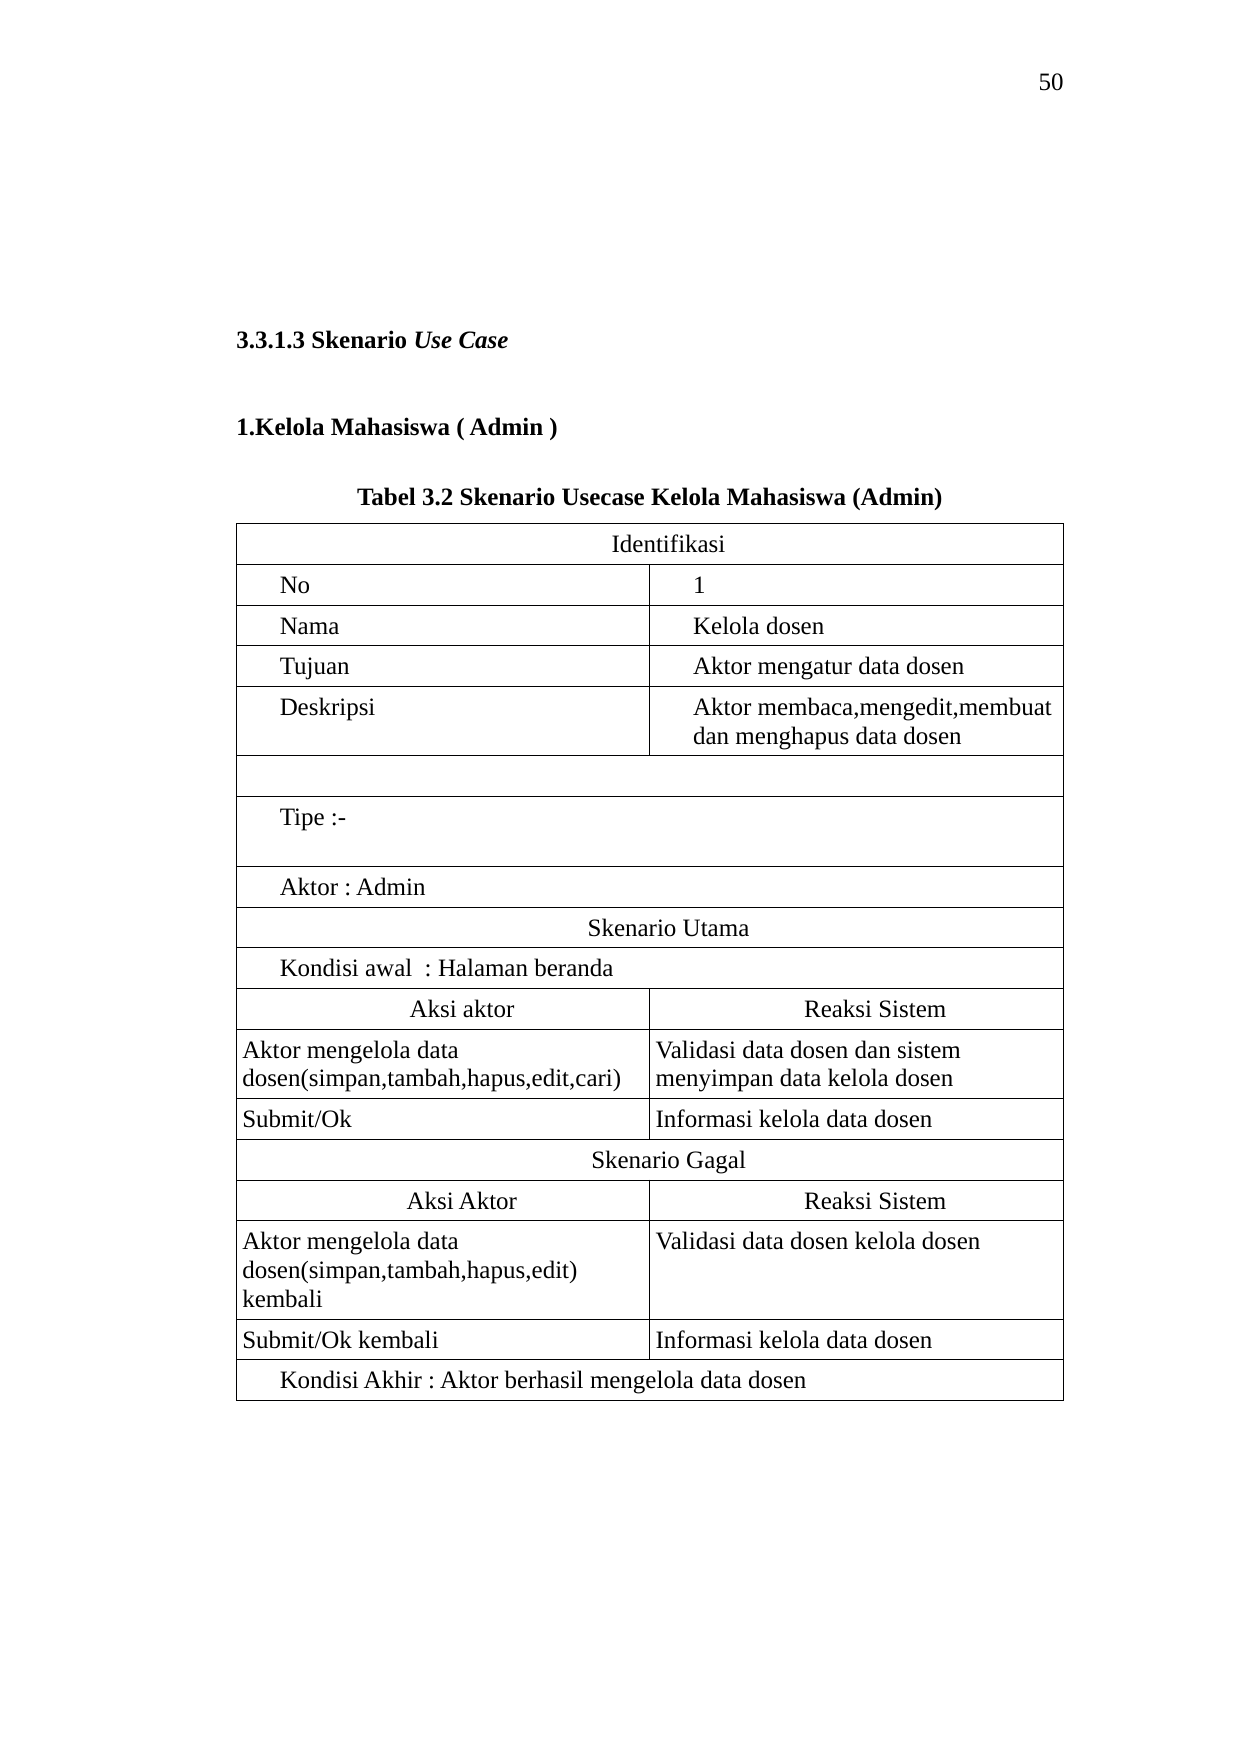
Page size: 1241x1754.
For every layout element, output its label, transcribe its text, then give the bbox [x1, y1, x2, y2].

table_cell Skenario Gagal [237, 1140, 1063, 1179]
table_cell Aktor mengatur data dosen [650, 646, 1063, 686]
table_header Identifikasi [237, 524, 1063, 564]
table_cell 1 [650, 565, 1063, 604]
table_cell Tipe :- [237, 797, 1063, 866]
table_cell Aktor mengelola data dosen(simpan,tambah,hapus,edit,cari) [237, 1030, 649, 1098]
table_cell Aksi Aktor [237, 1181, 649, 1220]
table_cell Kondisi Akhir : Aktor berhasil mengelola data dosen [237, 1360, 1063, 1400]
table_cell Reaksi Sistem [650, 1181, 1063, 1220]
table_cell Submit/Ok kembali [237, 1320, 649, 1359]
table_cell Tujuan [237, 646, 649, 686]
table_cell Kondisi awal : Halaman beranda [237, 948, 1063, 988]
text Tabel 3.2 Skenario Usecase Kelola Mahasiswa (Admin) [236, 482, 1063, 511]
table_cell Aktor mengelola data dosen(simpan,tambah,hapus,edit) kembali [237, 1221, 649, 1318]
table_cell Validasi data dosen dan sistem menyimpan data kelola dosen [650, 1030, 1063, 1098]
table_cell [237, 756, 1063, 796]
table_cell Submit/Ok [237, 1099, 649, 1139]
table_cell Deskripsi [237, 687, 649, 755]
table_cell Skenario Utama [237, 908, 1063, 947]
table_cell Nama [237, 606, 649, 645]
table_cell No [237, 565, 649, 604]
table_cell Informasi kelola data dosen [650, 1099, 1063, 1139]
table_cell Informasi kelola data dosen [650, 1320, 1063, 1359]
table_cell Validasi data dosen kelola dosen [650, 1221, 1063, 1318]
text 1.Kelola Mahasiswa ( Admin ) [236, 412, 1063, 441]
table_cell Aksi aktor [237, 989, 649, 1028]
subtitle 3.3.1.3 Skenario Use Case [236, 325, 1063, 353]
table_cell Aktor membaca,mengedit,membuat dan menghapus data dosen [650, 687, 1063, 755]
table_cell Reaksi Sistem [650, 989, 1063, 1028]
table_cell Aktor : Admin [237, 867, 1063, 906]
table_cell Kelola dosen [650, 606, 1063, 645]
